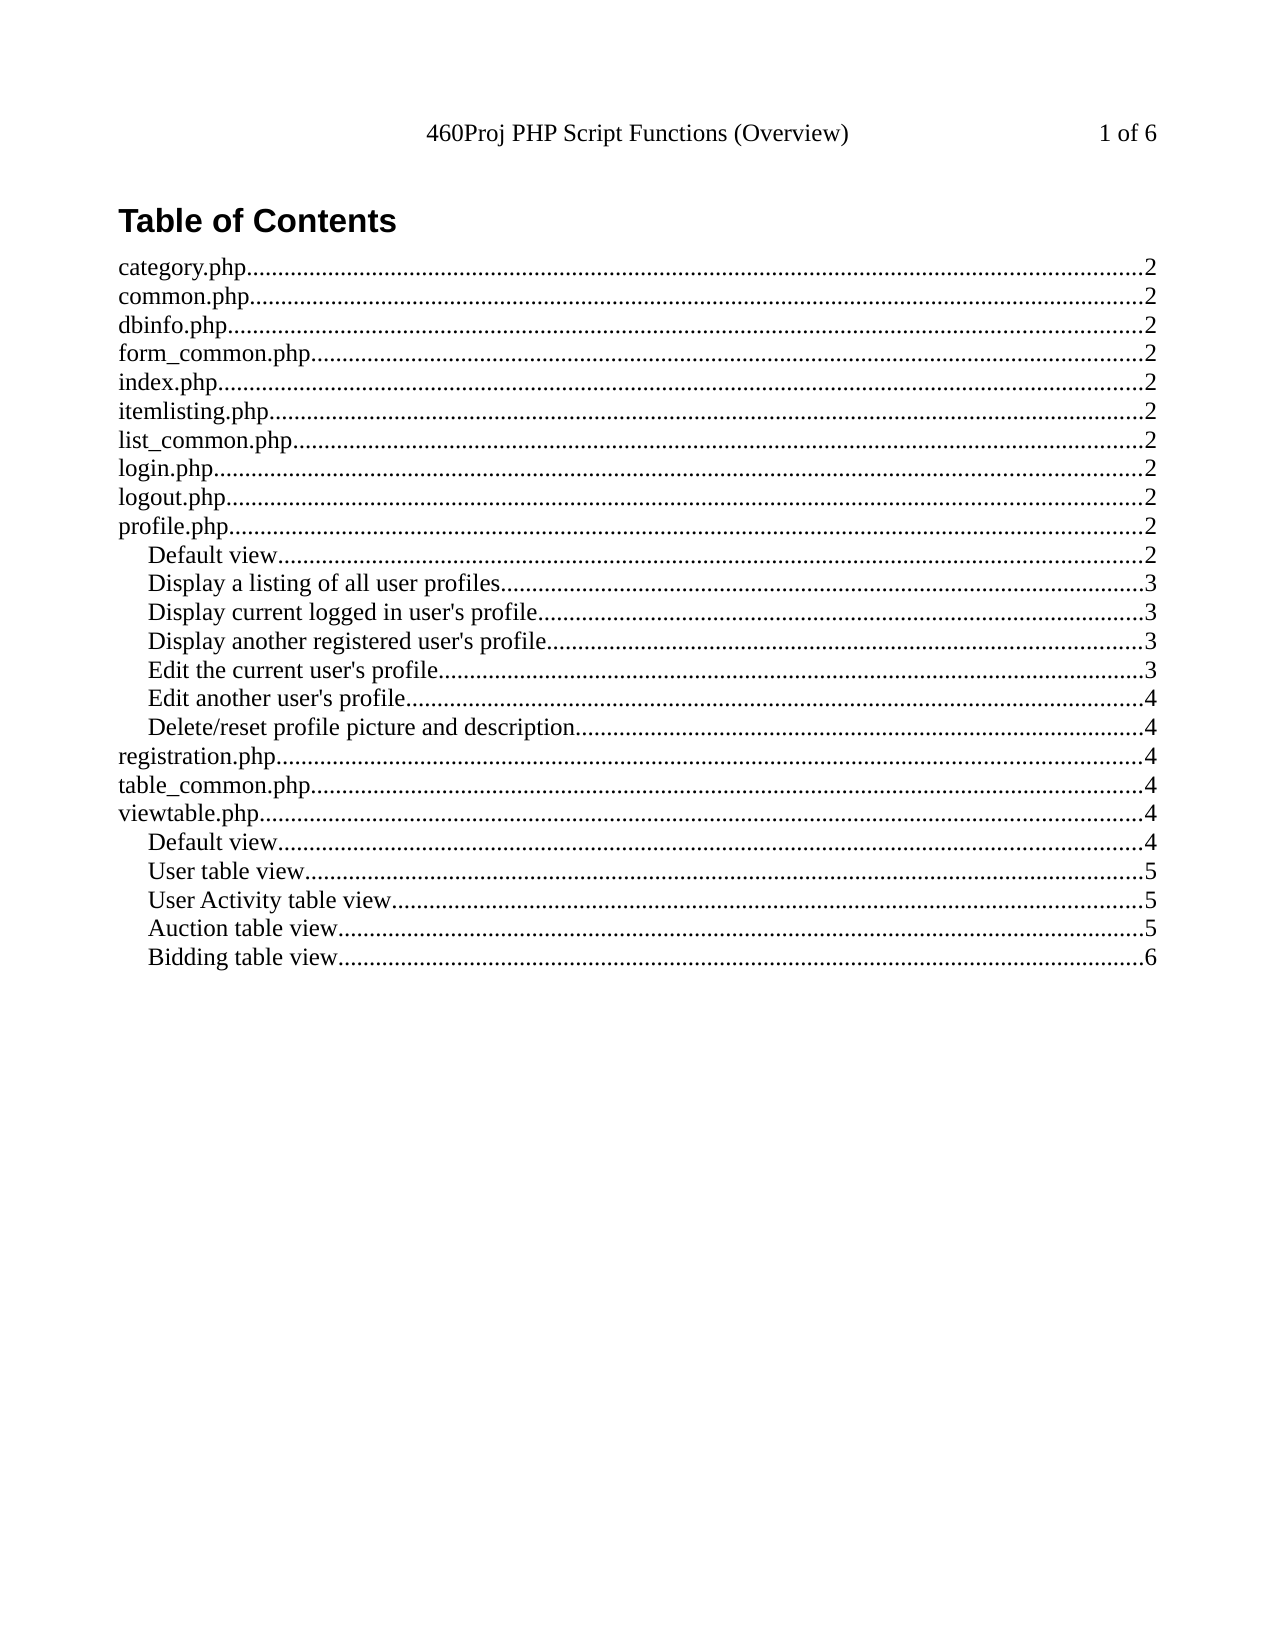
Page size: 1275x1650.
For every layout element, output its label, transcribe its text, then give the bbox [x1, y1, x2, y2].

text dbinfo.php 2 [118, 310, 1157, 338]
text registration.php 4 [118, 741, 1157, 770]
text Display another registered user's profile 3 [148, 626, 1157, 655]
text login.php 2 [118, 453, 1157, 482]
text itemlisting.php 2 [118, 396, 1157, 425]
text profile.php 2 [118, 511, 1157, 540]
text index.php 2 [118, 367, 1157, 396]
text User Activity table view 5 [148, 885, 1157, 913]
text logout.php 2 [118, 482, 1157, 511]
text Auction table view 5 [148, 913, 1157, 942]
subtitle Table of Contents [118, 201, 1157, 240]
text Edit another user's profile 4 [148, 683, 1157, 712]
text viewtable.php 4 [118, 798, 1157, 827]
text table_common.php 4 [118, 770, 1157, 798]
text User table view 5 [148, 856, 1157, 885]
text category.php 2 [118, 252, 1157, 281]
text common.php 2 [118, 281, 1157, 310]
text form_common.php 2 [118, 338, 1157, 367]
text Display current logged in user's profile 3 [148, 597, 1157, 626]
text Bidding table view 6 [148, 942, 1157, 971]
text Default view 4 [148, 827, 1157, 856]
text Default view 2 [148, 540, 1157, 568]
text Display a listing of all user profiles 3 [148, 568, 1157, 597]
text Delete/reset profile picture and description 4 [148, 712, 1157, 741]
text Edit the current user's profile 3 [148, 655, 1157, 683]
text list_common.php 2 [118, 425, 1157, 453]
